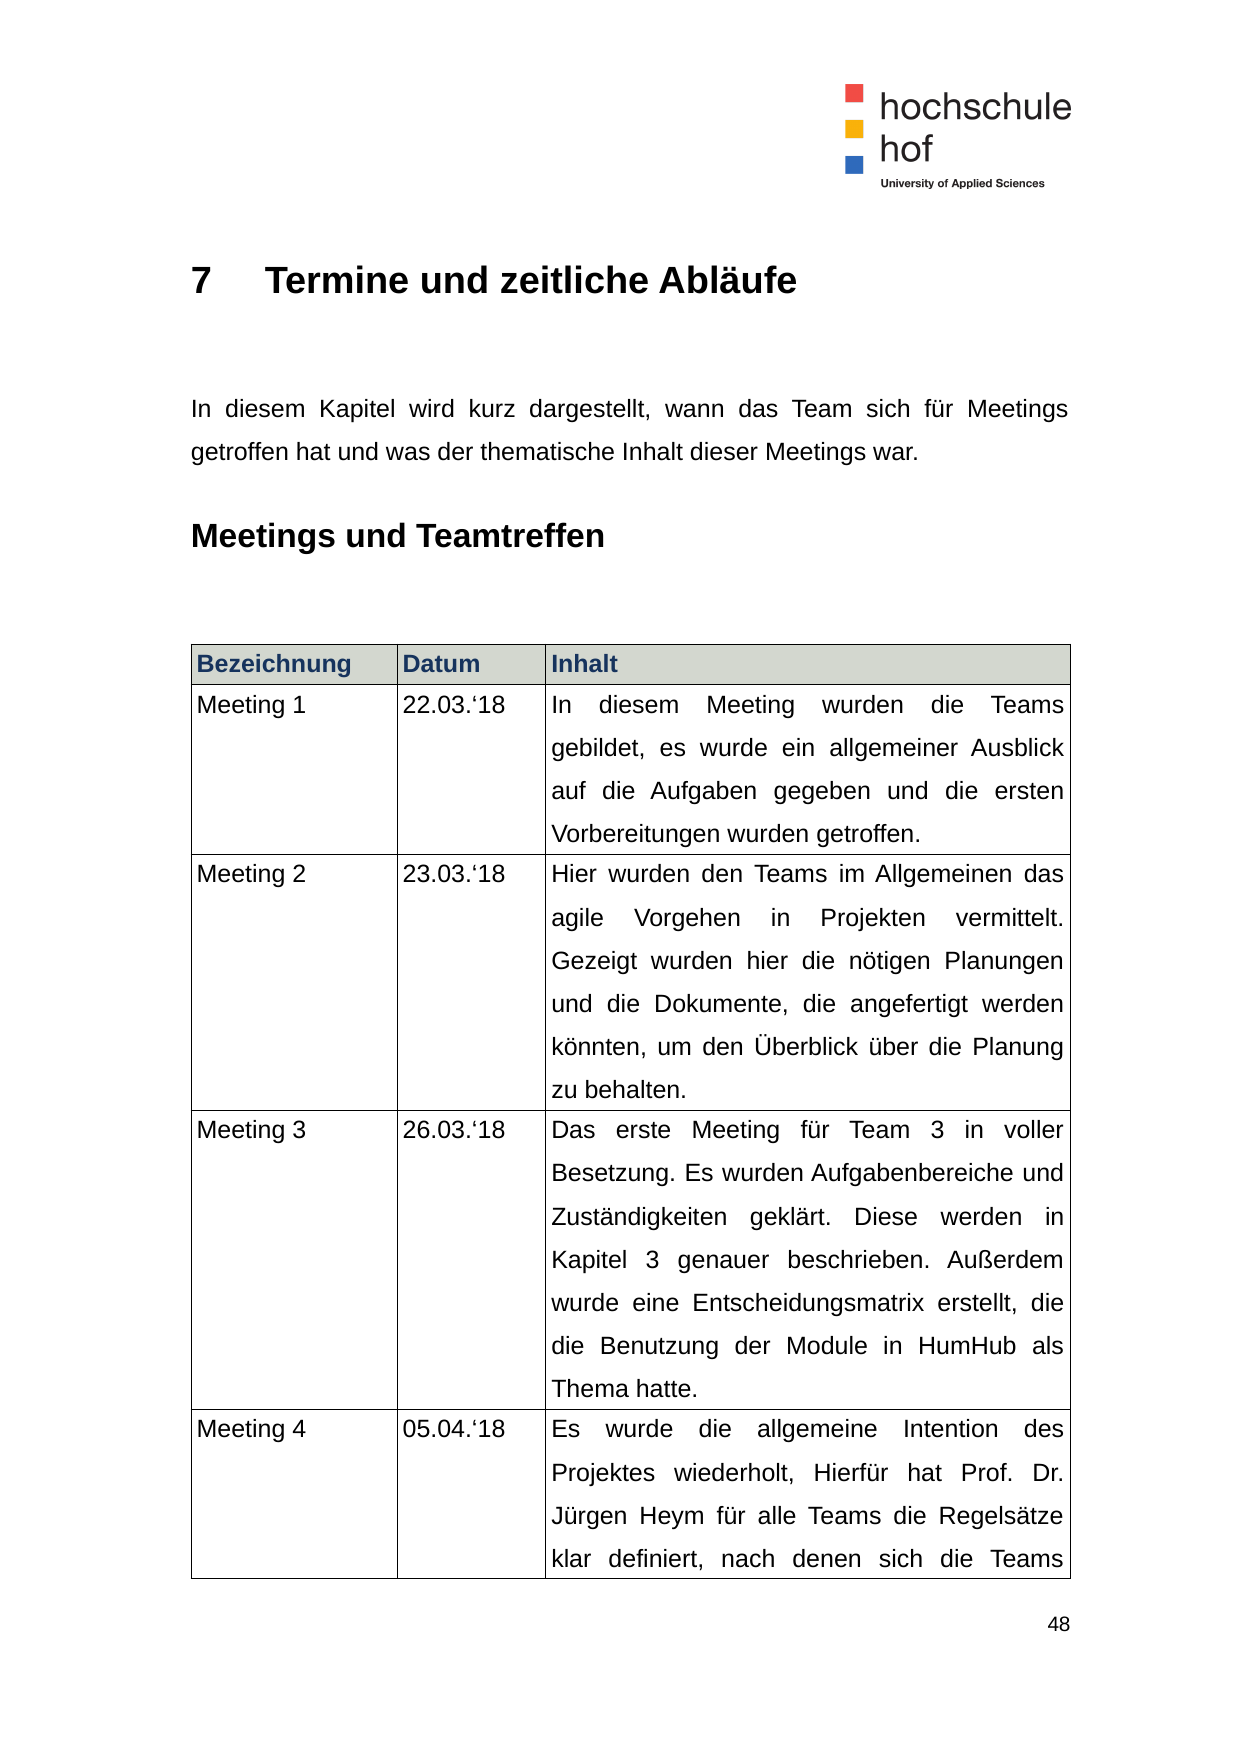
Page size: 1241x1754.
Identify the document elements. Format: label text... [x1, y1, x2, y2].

table_cell In diesem Meeting wurden die Teams gebildet, es wurde ein allgemeiner Ausblick auf die Aufgaben gegeben und die ersten Vorbereitungen wurden getroffen. [546, 685, 1070, 853]
table_header Datum [398, 645, 545, 684]
subtitle Termine und zeitliche Abläufe [191, 258, 1070, 302]
table_cell Es wurde die allgemeine Intention des Projektes wiederholt, Hierfür hat Prof. Dr. Jürgen Heym für alle Teams die Regelsätze klar definiert, nach denen sich die Teams [546, 1410, 1070, 1578]
table_cell Das erste Meeting für Team 3 in voller Besetzung. Es wurden Aufgabenbereiche und Zuständigkeiten geklärt. Diese werden in Kapitel 3 genauer beschrieben. Außerdem wurde eine Entscheidungsmatrix erstellt, die die Benutzung der Module in HumHub als Thema hatte. [546, 1111, 1070, 1408]
picture [845, 84, 1071, 189]
table_cell Hier wurden den Teams im Allgemeinen das agile Vorgehen in Projekten vermittelt. Gezeigt wurden hier die nötigen Planungen und die Dokumente, die angefertigt werden könnten, um den Überblick über die Planung zu behalten. [546, 855, 1070, 1109]
table_cell 05.04.‘18 [398, 1410, 545, 1578]
table_cell Meeting 3 [192, 1111, 397, 1408]
table_cell 26.03.‘18 [398, 1111, 545, 1408]
table_cell Meeting 1 [192, 685, 397, 853]
table_cell 22.03.‘18 [398, 685, 545, 853]
table_cell 23.03.‘18 [398, 855, 545, 1109]
subtitle Meetings und Teamtreffen [191, 515, 1070, 554]
text In diesem Kapitel wird kurz dargestellt, wann das Team sich für Meetings getroffen hat und was der thematische Inhalt dieser Meetings war. [191, 394, 1070, 466]
table_header Inhalt [546, 645, 1070, 684]
table_header Bezeichnung [192, 645, 397, 684]
table_cell Meeting 4 [192, 1410, 397, 1578]
table_cell Meeting 2 [192, 855, 397, 1109]
